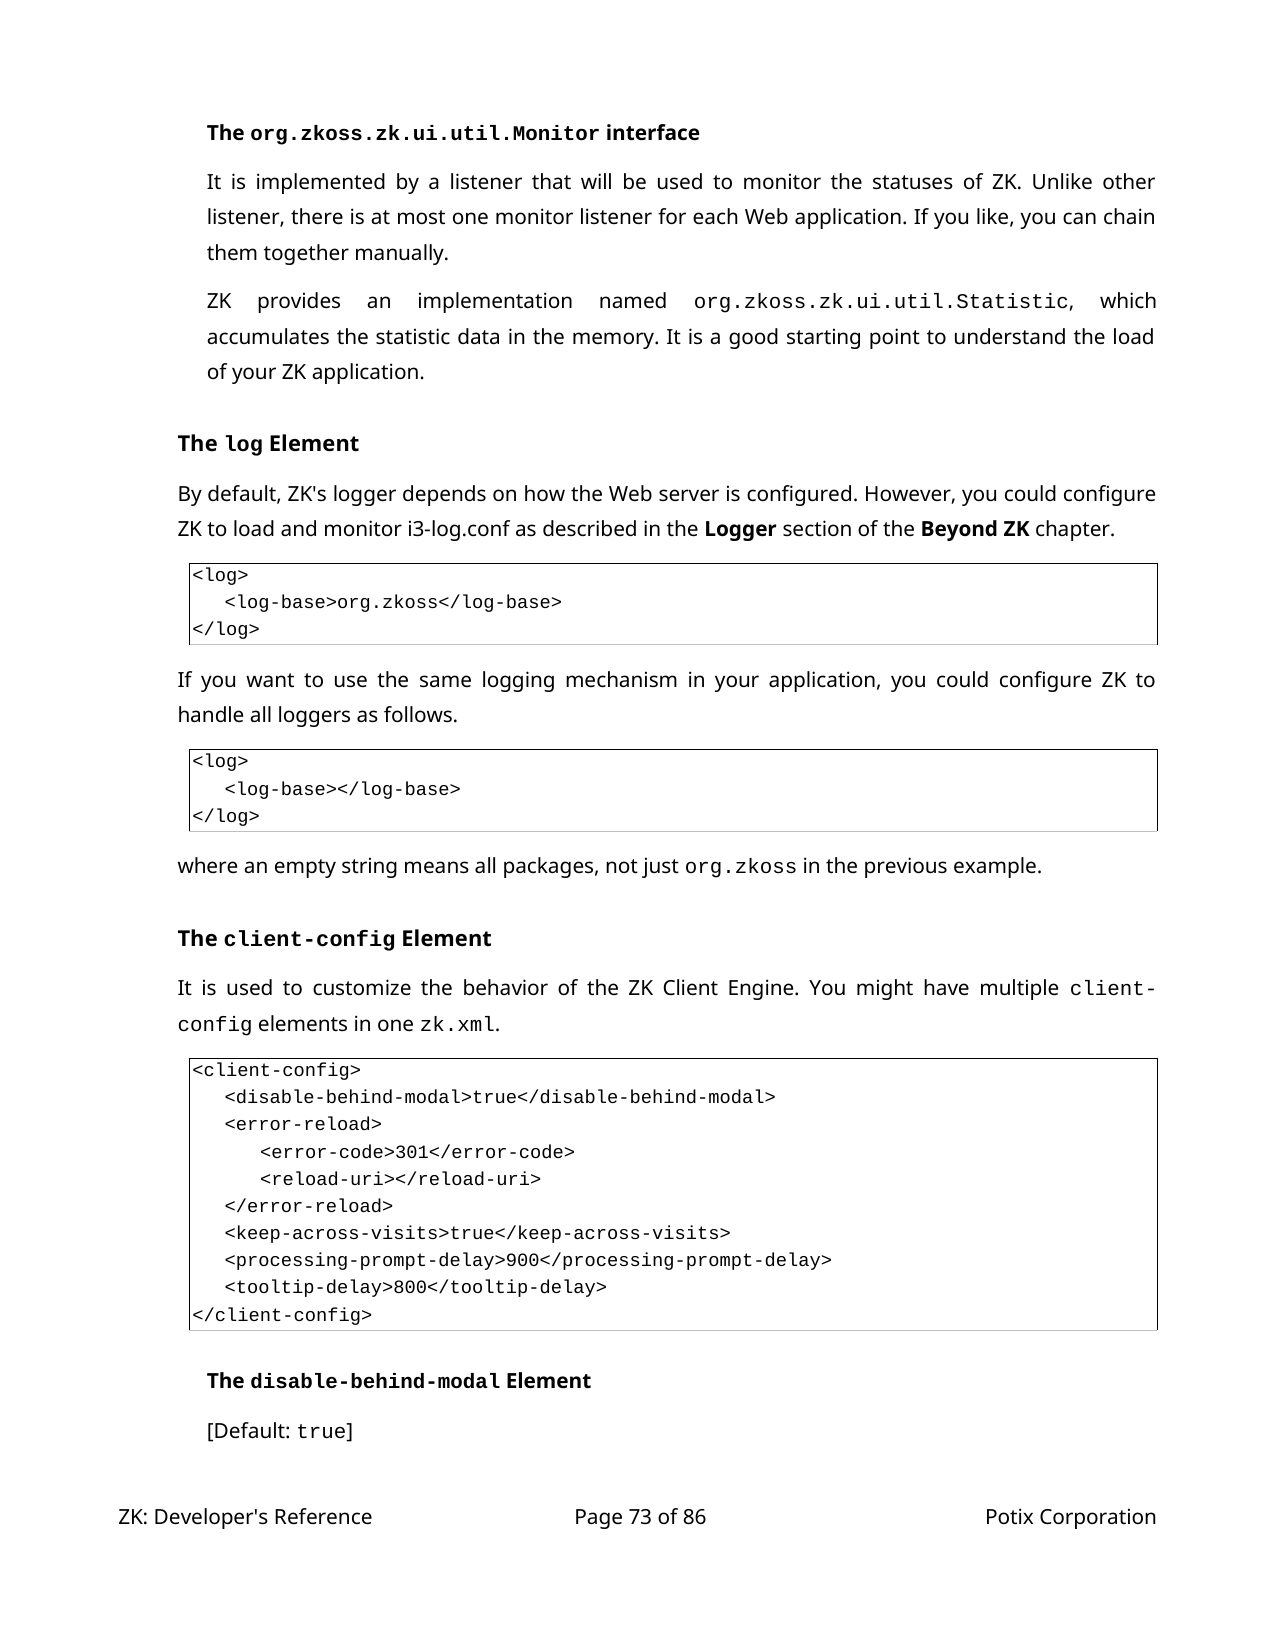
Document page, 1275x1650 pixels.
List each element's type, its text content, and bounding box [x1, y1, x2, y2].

text <processing-prompt-delay>900</processing-prompt-delay> [190, 1248, 1157, 1272]
text </log> [190, 803, 1157, 831]
text <log> [190, 564, 1157, 587]
text where an empty string means all packages, not just org.zkoss in the previous example. [177, 851, 1157, 880]
text <error-reload> [190, 1112, 1157, 1137]
subtitle The disable-behind-modal Element [207, 1367, 1157, 1395]
text </error-reload> [190, 1194, 1157, 1218]
subtitle The org.zkoss.zk.ui.util.Monitor interface [207, 118, 1157, 147]
text <log-base></log-base> [190, 776, 1157, 801]
text It is implemented by a listener that will be used to monitor the statuses of ZK. Unlike other listener, there is at most one monitor listener for each Web application. If you like, you can chain them together manually. [207, 167, 1157, 266]
text </client-config> [190, 1303, 1157, 1330]
text <keep-across-visits>true</keep-across-visits> [190, 1221, 1157, 1245]
text If you want to use the same logging mechanism in your application, you could configure ZK to handle all loggers as follows. [177, 665, 1157, 728]
text It is used to customize the behavior of the ZK Client Engine. You might have multiple client-config elements in one zk.xml. [177, 973, 1157, 1037]
text </log> [190, 617, 1157, 644]
text [Default: true] [207, 1416, 1157, 1444]
text <log> [190, 750, 1157, 773]
subtitle The log Element [177, 428, 1157, 458]
text <disable-behind-modal>true</disable-behind-modal> [190, 1085, 1157, 1109]
subtitle The client-config Element [177, 922, 1157, 953]
text By default, ZK's logger depends on how the Web server is configured. However, you could configure ZK to load and monitor i3-log.conf as described in the Logger section of the Beyond ZK chapter. [177, 479, 1157, 542]
text <tooltip-delay>800</tooltip-delay> [190, 1275, 1157, 1300]
text <reload-uri></reload-uri> [190, 1167, 1157, 1191]
text <log-base>org.zkoss</log-base> [190, 590, 1157, 614]
text <client-config> [190, 1059, 1157, 1082]
text ZK provides an implementation named org.zkoss.zk.ui.util.Statistic, which accumulates the statistic data in the memory. It is a good starting point to understand the load of your ZK application. [207, 287, 1157, 386]
text <error-code>301</error-code> [190, 1139, 1157, 1164]
